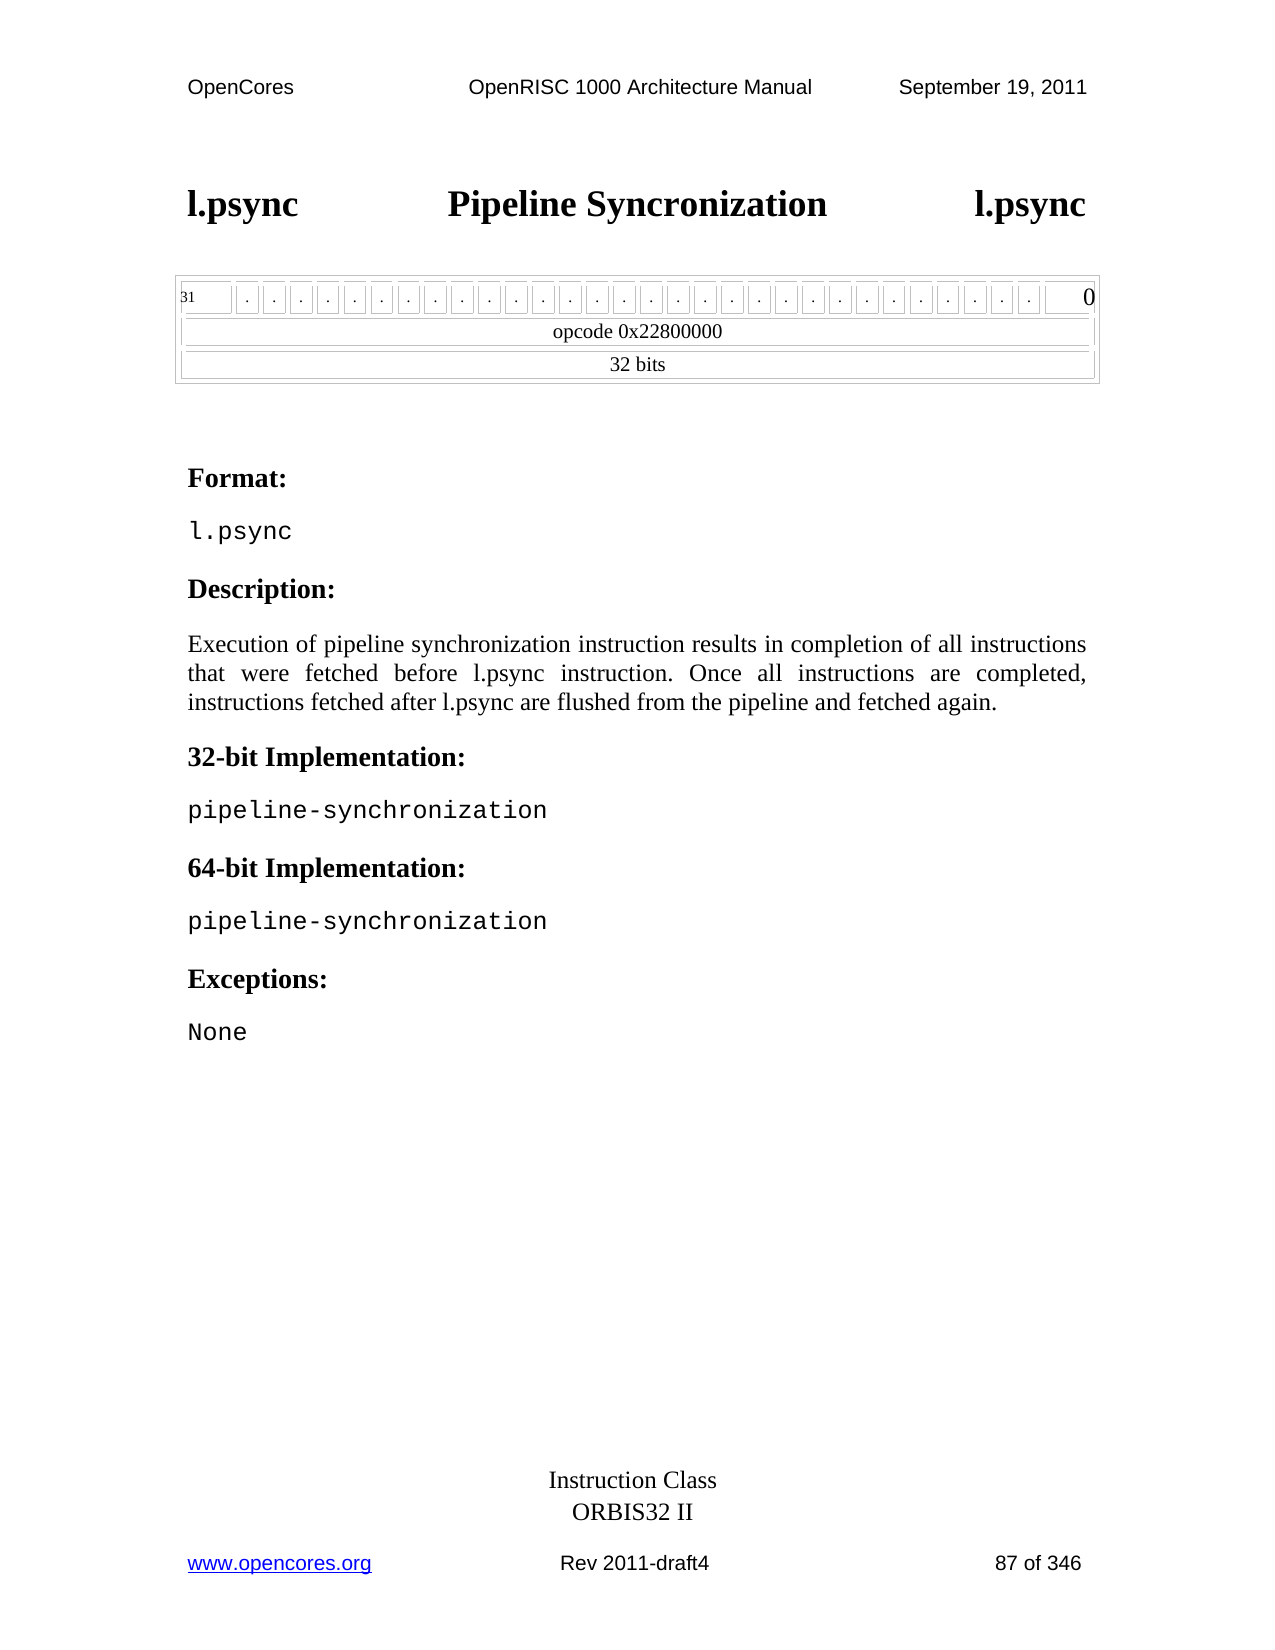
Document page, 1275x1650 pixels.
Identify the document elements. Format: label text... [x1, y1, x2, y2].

text Description: [187, 572, 1087, 604]
text l.psync [187, 518, 1087, 547]
text 64-bit Implementation: [187, 851, 1087, 883]
text pipeline-synchronization [187, 908, 1087, 937]
text None [187, 1019, 1087, 1047]
text pipeline-synchronization [187, 798, 1087, 826]
text Format: [187, 461, 1087, 493]
text Execution of pipeline synchronization instruction results in completion of all instructions that were fetched before l.psync instruction. Once all instructions are completed, instructions fetched after l.psync are flushed from the pipeline and fetched again. [187, 629, 1087, 715]
text Exceptions: [187, 962, 1087, 994]
text 32-bit Implementation: [187, 740, 1087, 773]
